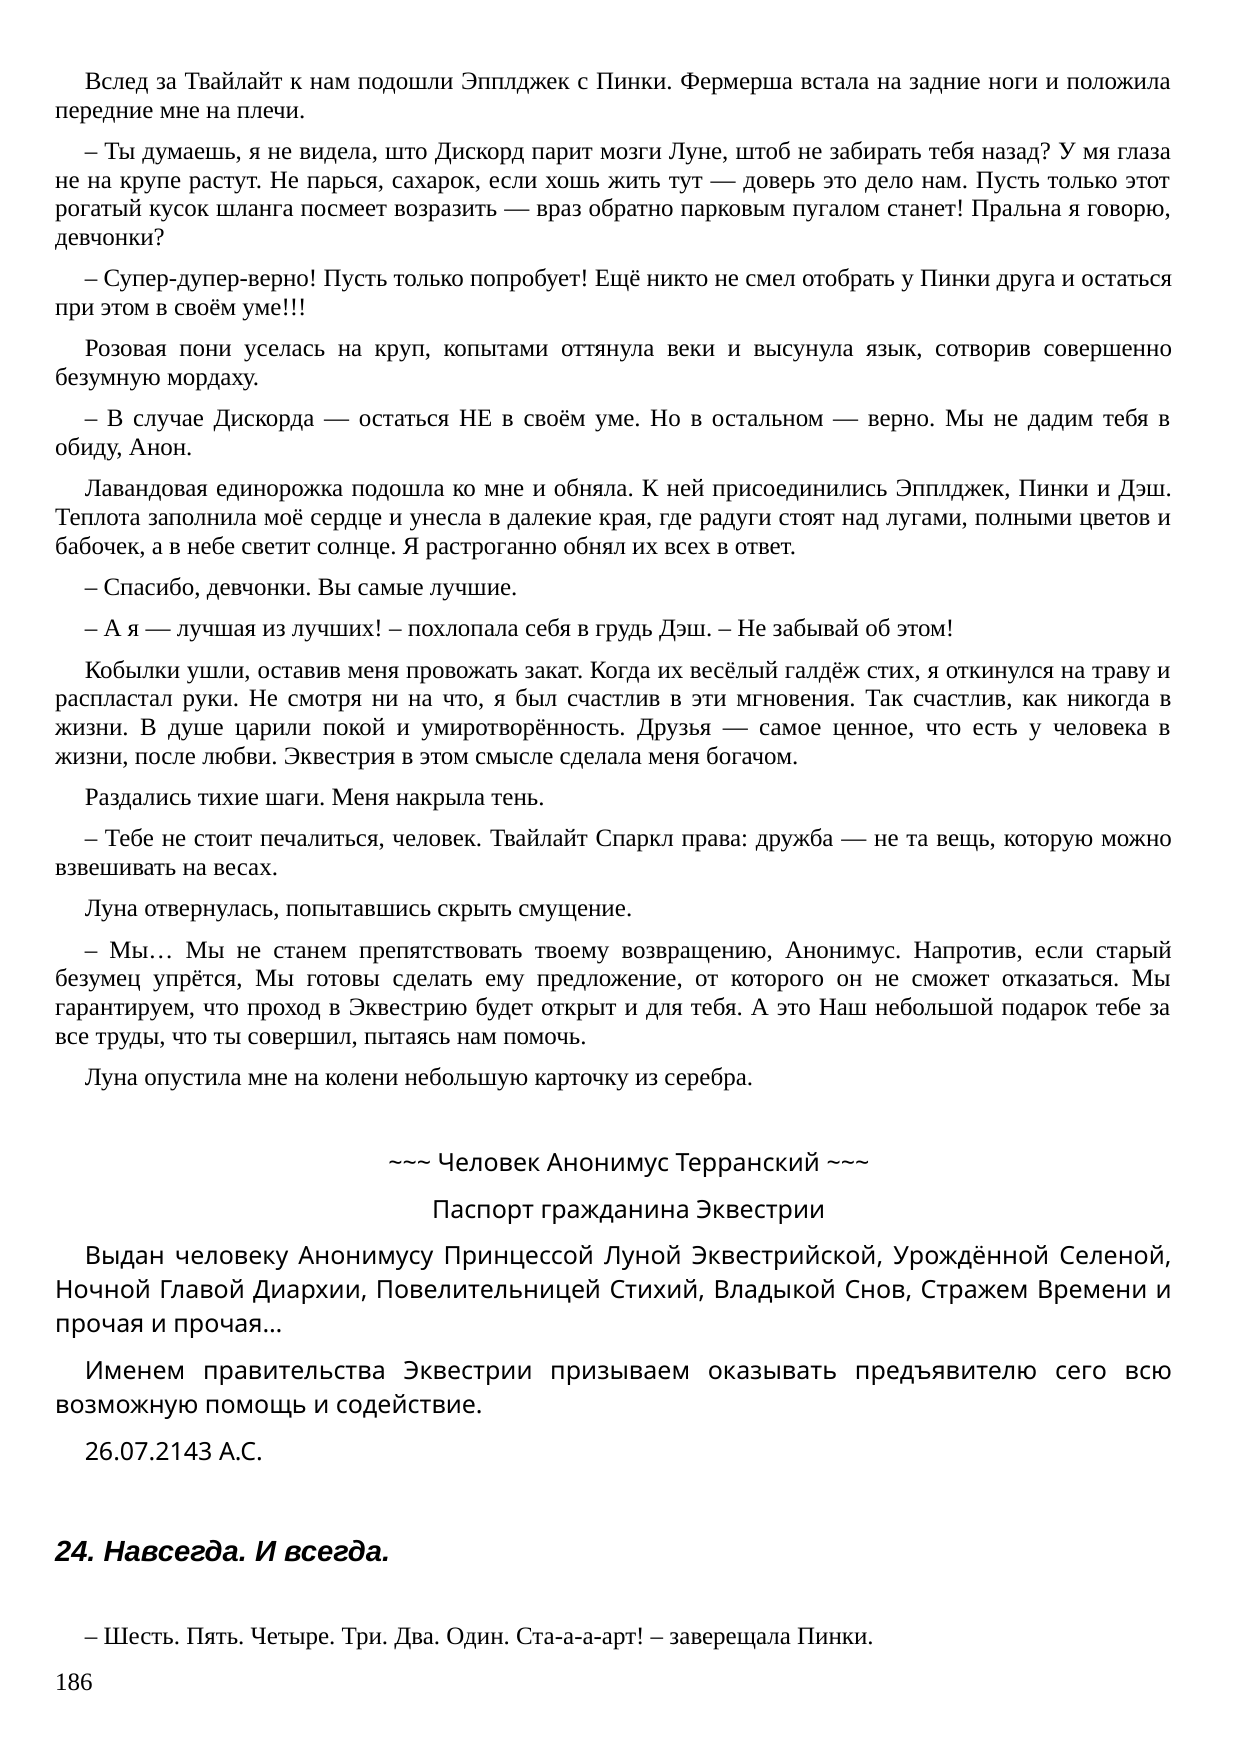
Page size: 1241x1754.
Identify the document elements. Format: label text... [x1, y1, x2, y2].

text Паспорт гражданина Эквестрии [55, 1191, 1173, 1225]
text Лавандовая единорожка подошла ко мне и обняла. К ней присоединились Эпплджек, Пинки и Дэш. Теплота заполнила моё сердце и унесла в далекие края, где радуги стоят над лугами, полными цветов и бабочек, а в небе светит солнце. Я растроганно обнял их всех в ответ. [55, 473, 1173, 560]
text – В случае Дискорда — остаться НЕ в своём уме. Но в остальном — верно. Мы не дадим тебя в обиду, Анон. [55, 403, 1173, 461]
text Розовая пони уселась на круп, копытами оттянула веки и высунула язык, сотворив совершенно безумную мордаху. [55, 333, 1173, 391]
text Кобылки ушли, оставив меня провожать закат. Когда их весёлый галдёж стих, я откинулся на траву и распластал руки. Не смотря ни на что, я был счастлив в эти мгновения. Так счастлив, как никогда в жизни. В душе царили покой и умиротворённость. Друзья — самое ценное, что есть у человека в жизни, после любви. Эквестрия в этом смысле сделала меня богачом. [55, 655, 1173, 770]
text Луна опустила мне на колени небольшую карточку из серебра. [55, 1062, 1173, 1091]
text – Спасибо, девчонки. Вы самые лучшие. [55, 572, 1173, 601]
text – Тебе не стоит печалиться, человек. Твайлайт Спаркл права: дружба — не та вещь, которую можно взвешивать на весах. [55, 823, 1173, 881]
text – А я — лучшая из лучших! – похлопала себя в грудь Дэш. – Не забывай об этом! [55, 613, 1173, 642]
text – Ты думаешь, я не видела, што Дискорд парит мозги Луне, штоб не забирать тебя назад? У мя глаза не на крупе растут. Не парься, сахарок, если хошь жить тут — доверь это дело нам. Пусть только этот рогатый кусок шланга посмеет возразить — враз обратно парковым пугалом станет! Пральна я говорю, девчонки? [55, 136, 1173, 251]
text – Супер-дупер-верно! Пусть только попробует! Ещё никто не смел отобрать у Пинки друга и остаться при этом в своём уме!!! [55, 263, 1173, 321]
text Вслед за Твайлайт к нам подошли Эпплджек с Пинки. Фермерша встала на задние ноги и положила передние мне на плечи. [55, 66, 1173, 123]
text Именем правительства Эквестрии призываем оказывать предъявителю сего всю возможную помощь и содействие. [55, 1353, 1173, 1421]
text Выдан человеку Анонимусу Принцессой Луной Эквестрийской, Урождённой Селеной, Ночной Главой Диархии, Повелительницей Стихий, Владыкой Снов, Стражем Времени и прочая и прочая… [55, 1238, 1173, 1340]
subtitle 24. Навсегда. И всегда. [55, 1533, 1173, 1567]
text ~~~ Человек Анонимус Терранский ~~~ [55, 1145, 1173, 1179]
text – Шесть. Пять. Четыре. Три. Два. Один. Ста-а-а-арт! – заверещала Пинки. [55, 1621, 1173, 1649]
text 26.07.2143 А.С. [55, 1433, 1173, 1467]
text Луна отвернулась, попытавшись скрыть смущение. [55, 893, 1173, 922]
text Раздались тихие шаги. Меня накрыла тень. [55, 782, 1173, 811]
text – Мы… Мы не станем препятствовать твоему возвращению, Анонимус. Напротив, если старый безумец упрётся, Мы готовы сделать ему предложение, от которого он не сможет отказаться. Мы гарантируем, что проход в Эквестрию будет открыт и для тебя. А это Наш небольшой подарок тебе за все труды, что ты совершил, пытаясь нам помочь. [55, 935, 1173, 1050]
